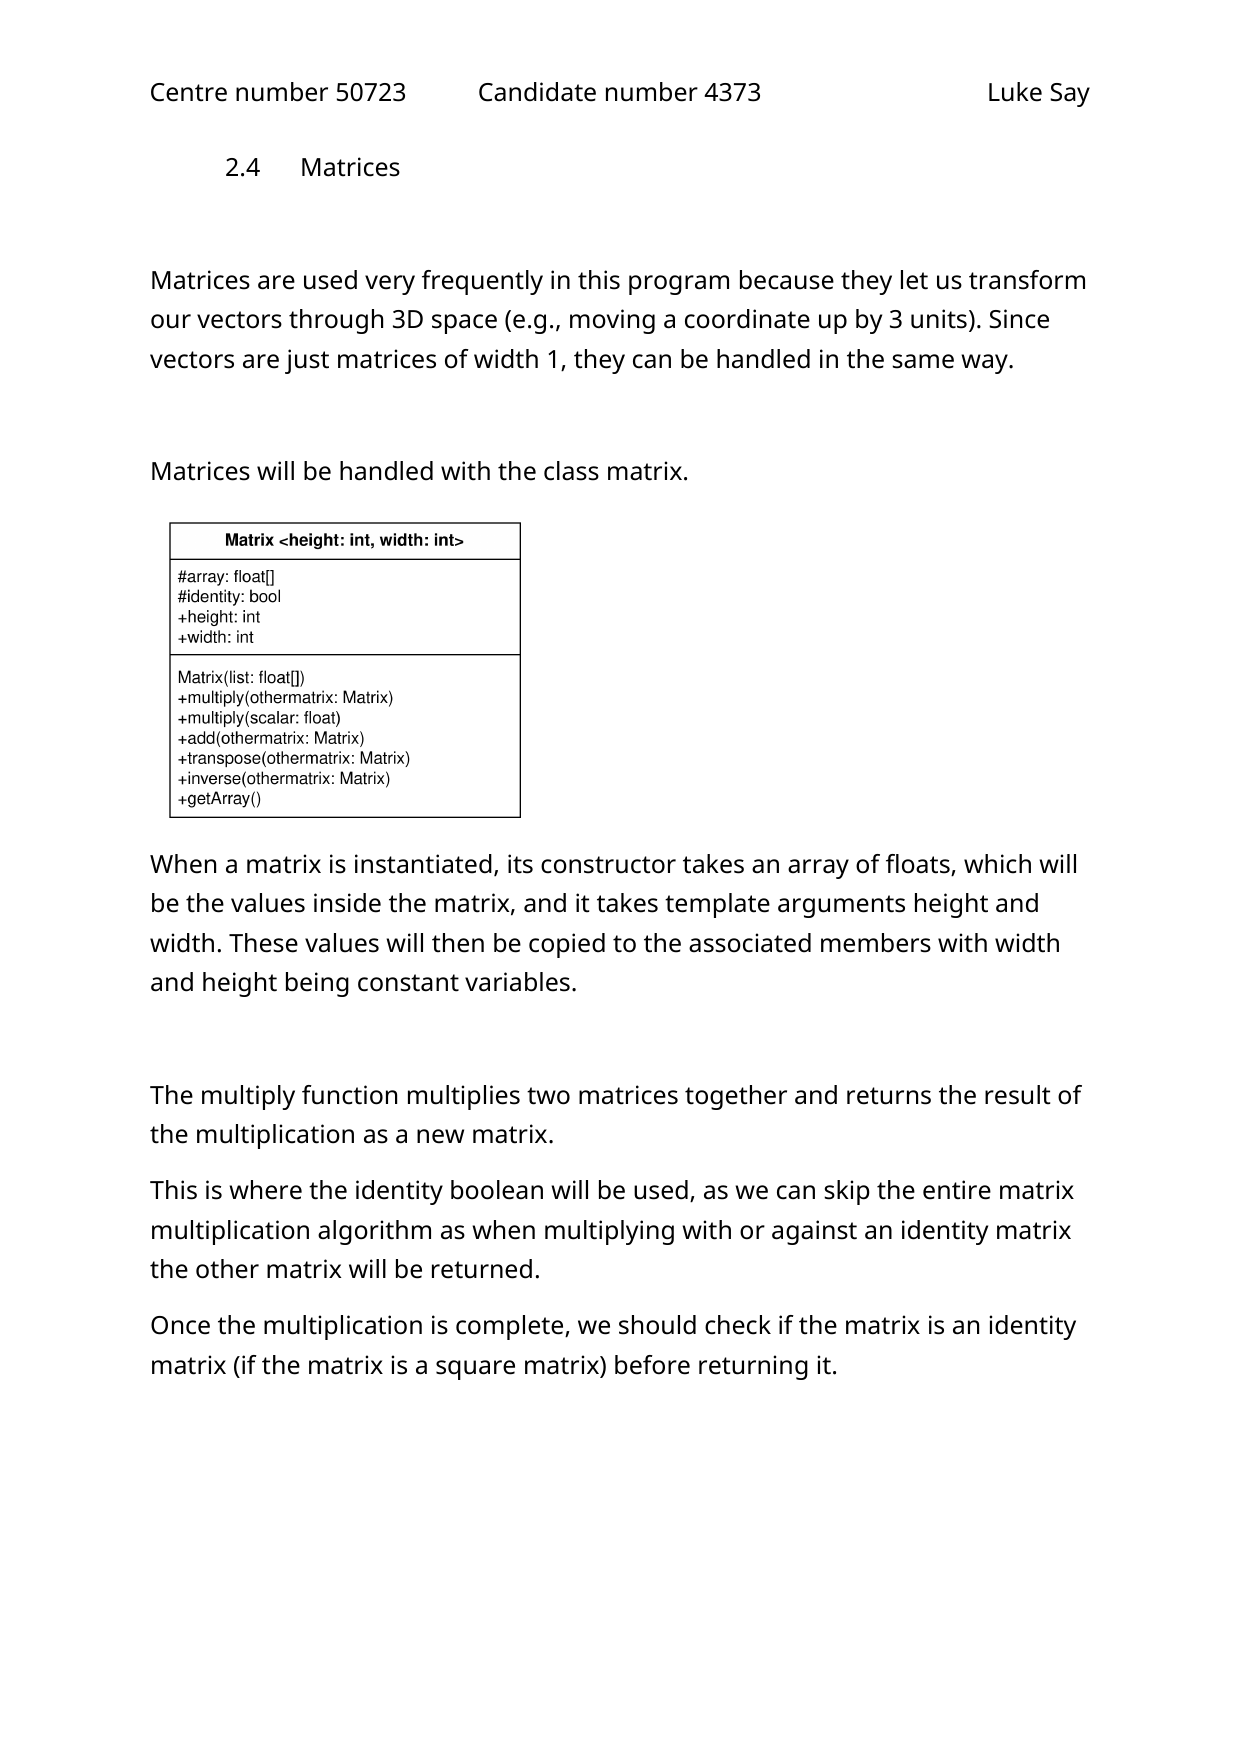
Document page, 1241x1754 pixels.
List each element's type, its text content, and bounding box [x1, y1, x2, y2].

text 2.4 Matrices [150, 150, 1090, 184]
text Matrices are used very frequently in this program because they let us transform our vectors through 3D space (e.g., moving a coordinate up by 3 units). Since vectors are just matrices of width 1, they can be handled in the same way. [150, 262, 1090, 375]
text The multiply function multiplies two matrices together and returns the result of the multiplication as a new matrix. [150, 1077, 1090, 1151]
text Matrices will be handled with the class matrix. [150, 453, 1090, 488]
text This is where the identity boolean will be used, as we can skip the entire matrix multiplication algorithm as when multiplying with or against an identity matrix the other matrix will be returned. [150, 1173, 1090, 1286]
text Once the multiplication is complete, we should check if the matrix is an identity matrix (if the matrix is a square matrix) before returning it. [150, 1308, 1090, 1382]
text When a matrix is instantiated, its constructor takes an array of floats, which will be the values inside the matrix, and it takes template arguments height and width. These values will then be copied to the associated members with width and height being constant variables. [150, 847, 1090, 999]
picture [155, 508, 535, 836]
